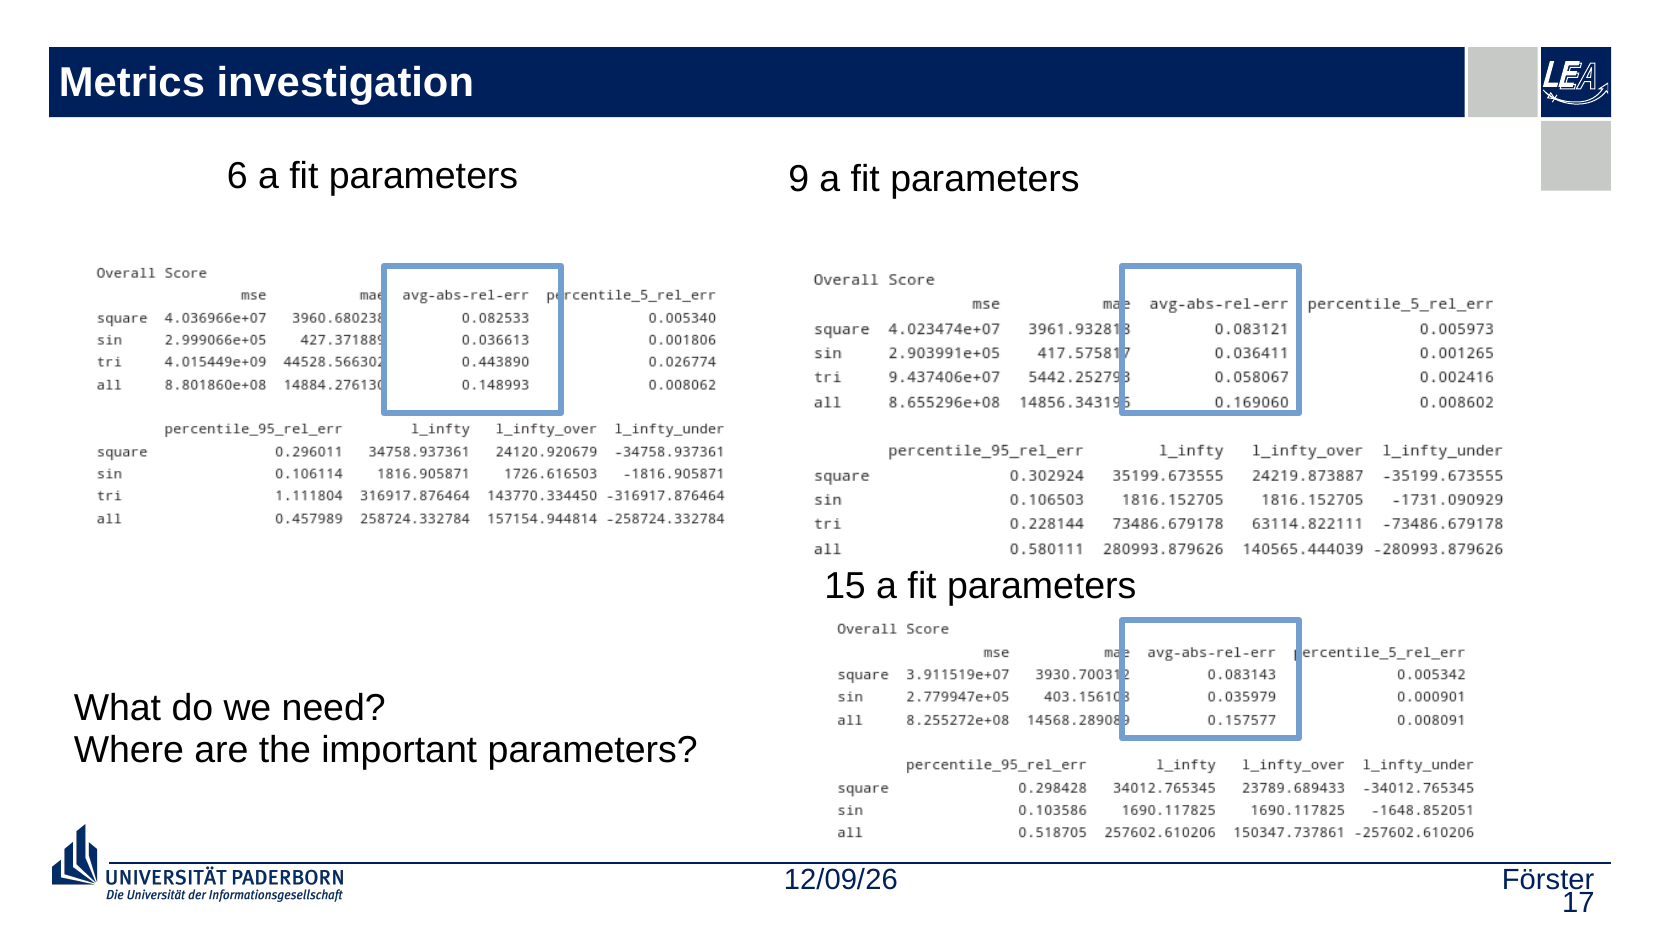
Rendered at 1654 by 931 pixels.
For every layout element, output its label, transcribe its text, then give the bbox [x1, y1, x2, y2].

title Metrics investigation [59, 47, 1447, 117]
picture [826, 614, 1477, 857]
picture [1125, 269, 1296, 410]
text_box What do we need? Where are the important parameters? [59, 679, 713, 778]
text_box 6 a fit parameters [212, 147, 534, 205]
text_box 15 a fit parameters [809, 557, 1152, 615]
picture [52, 824, 343, 902]
text_box 9 a fit parameters [773, 149, 1095, 207]
picture [88, 262, 731, 532]
picture [803, 265, 1509, 562]
